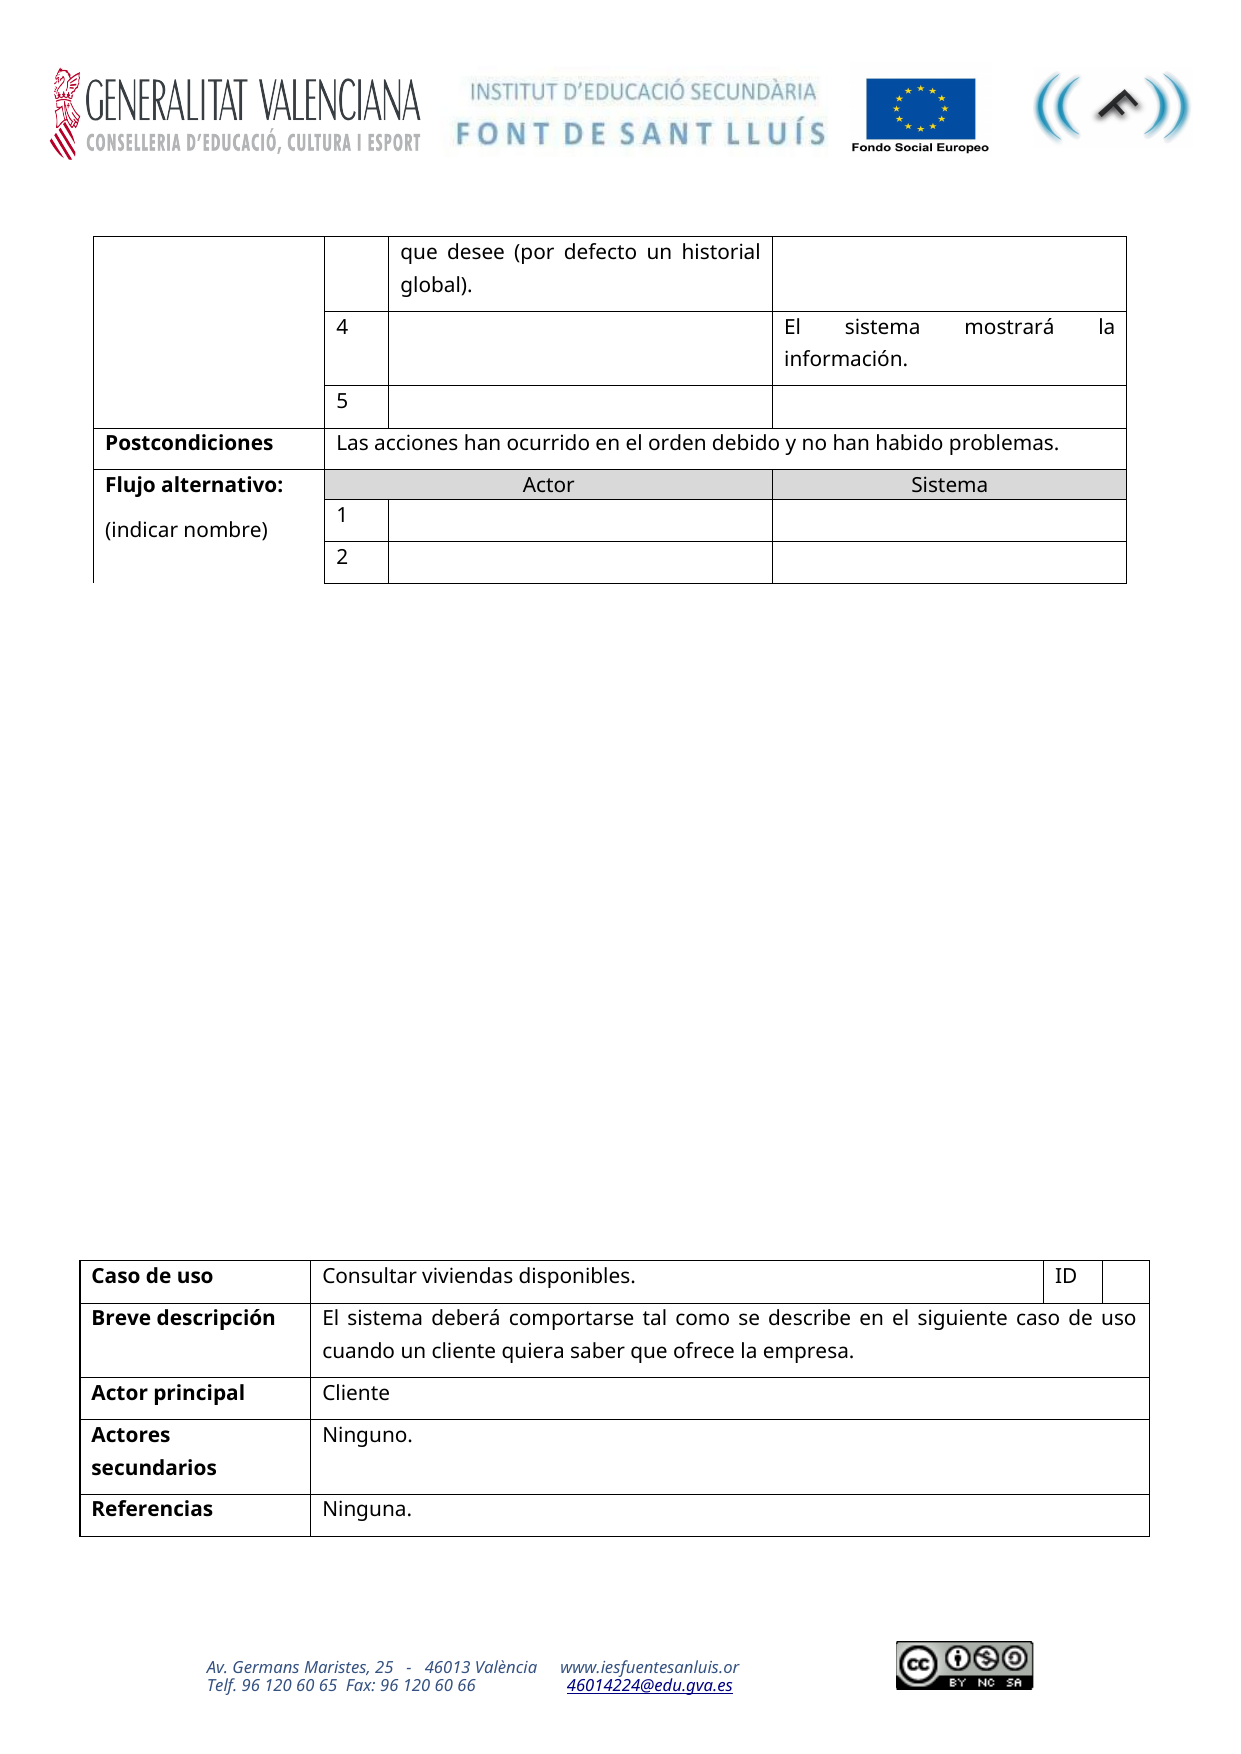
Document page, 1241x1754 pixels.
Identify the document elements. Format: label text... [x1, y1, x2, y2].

table_cell Postcondiciones [94, 429, 324, 469]
table_cell 4 [325, 312, 388, 385]
table_cell Breve descripción [81, 1304, 310, 1377]
picture [849, 61, 993, 157]
table_cell [325, 237, 388, 311]
table_cell 5 [325, 386, 388, 427]
table_cell [773, 542, 1126, 583]
table_cell [389, 386, 772, 427]
table_header [1103, 1261, 1149, 1302]
table_cell que desee (por defecto un historial global). [389, 237, 772, 311]
table_cell El sistema deberá comportarse tal como se describe en el siguiente caso de uso cuando un cliente quiera saber que ofrece la empresa. [311, 1304, 1149, 1377]
table_cell [389, 500, 772, 541]
table_cell Actor [325, 470, 772, 499]
table_cell [773, 500, 1126, 541]
table_cell Flujo alternativo: (indicar nombre) [94, 470, 324, 583]
table_cell [773, 386, 1126, 427]
table_cell Actor principal [81, 1378, 310, 1419]
picture [896, 1641, 1034, 1690]
table_cell [389, 542, 772, 583]
table_cell Ninguno. [311, 1420, 1149, 1493]
table_cell Cliente [311, 1378, 1149, 1419]
table_header Caso de uso [81, 1261, 310, 1302]
table_cell Sistema [773, 470, 1126, 499]
table_cell Las acciones han ocurrido en el orden debido y no han habido problemas. [325, 429, 1126, 469]
picture [46, 66, 424, 162]
table_cell 1 [325, 500, 388, 541]
table_cell Referencias [81, 1495, 310, 1536]
table_cell [773, 237, 1126, 311]
table_cell Ninguna. [311, 1495, 1149, 1536]
table_cell 2 [325, 542, 388, 583]
table_header Consultar viviendas disponibles. [311, 1261, 1043, 1302]
table_header ID [1044, 1261, 1102, 1302]
picture [440, 66, 829, 157]
table_cell Actores secundarios [81, 1420, 310, 1493]
table_cell El sistema mostrará la información. [773, 312, 1126, 385]
table_cell [389, 312, 772, 385]
picture [1032, 67, 1194, 148]
